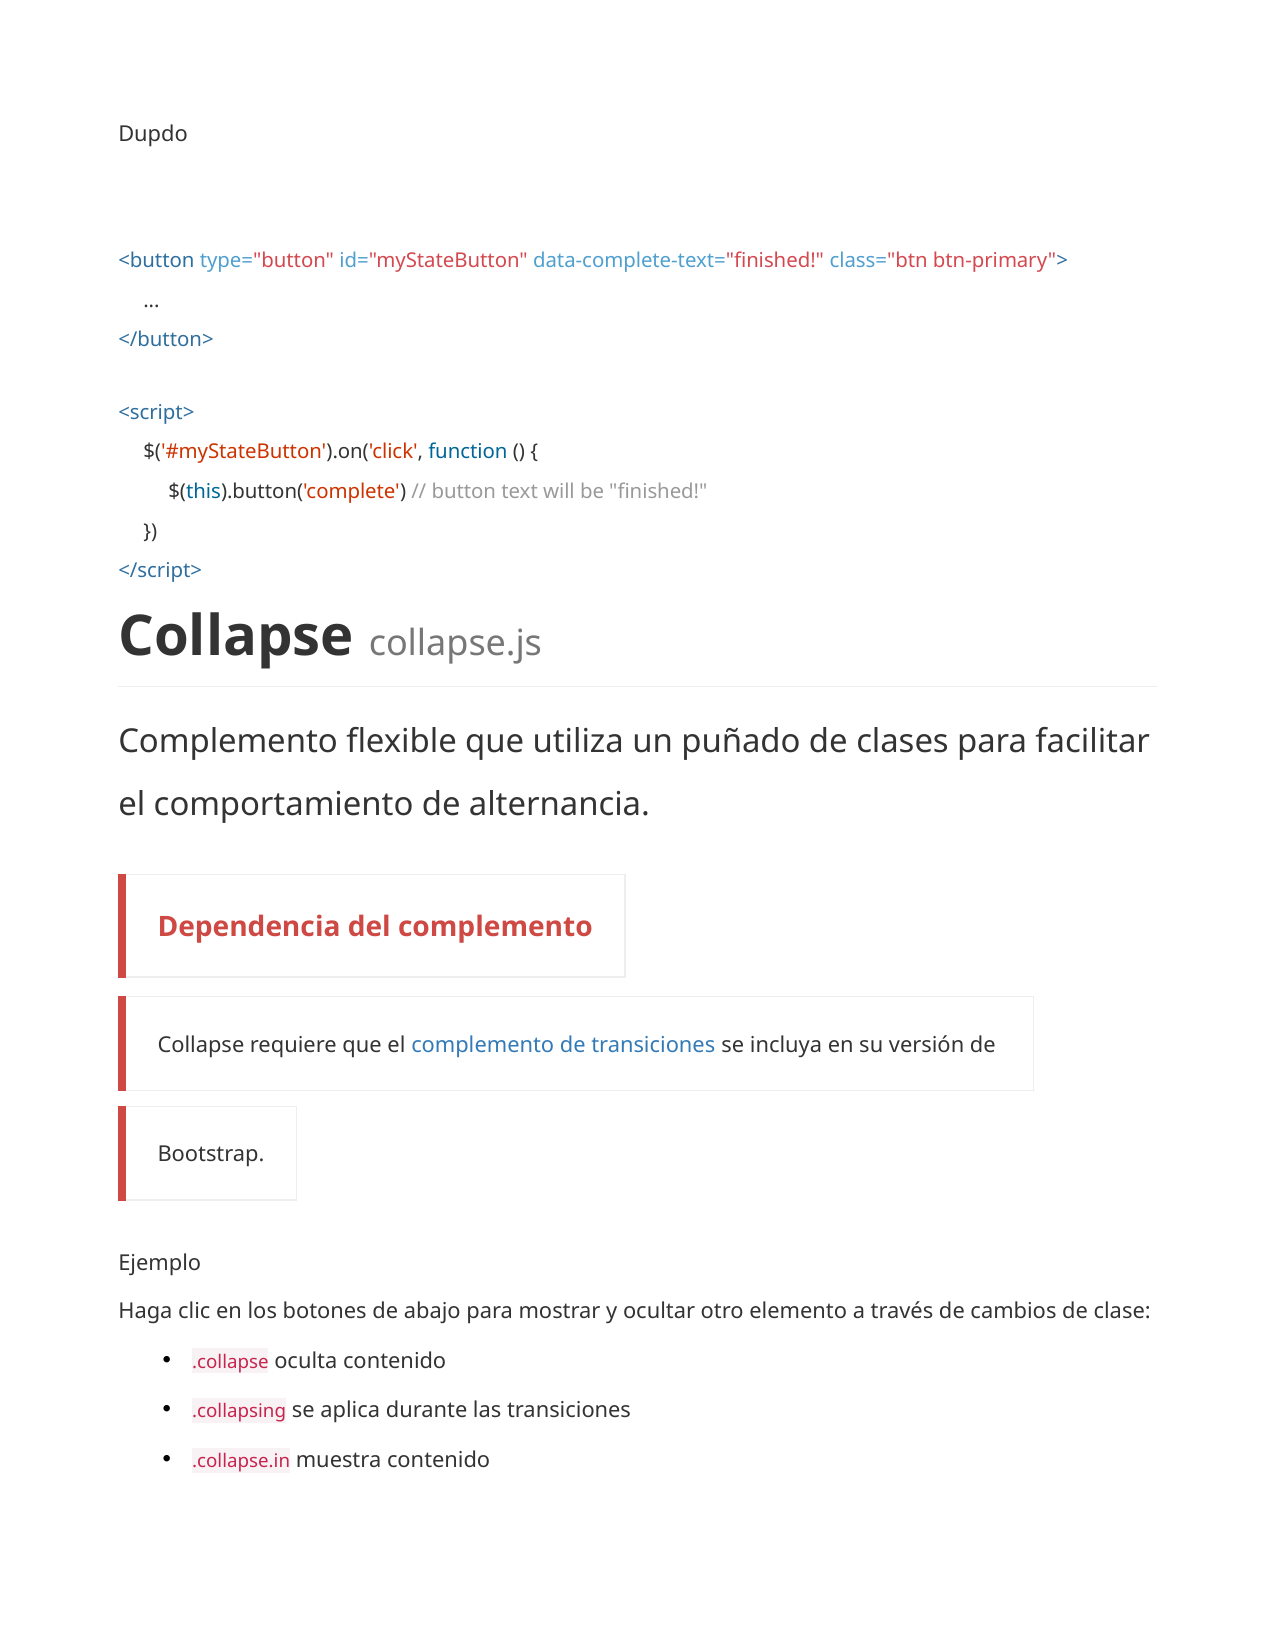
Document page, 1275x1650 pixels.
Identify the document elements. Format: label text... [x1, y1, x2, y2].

text }) [118, 516, 1157, 544]
subtitle Collapse collapse.js [118, 595, 1157, 686]
text <script> [118, 398, 1157, 426]
text <button type="button" id="myStateButton" data-complete-text="finished!" class="btn btn-primary"> [118, 246, 1157, 274]
list .collapse.in muestra contenido [162, 1444, 1157, 1474]
subtitle [626, 874, 1157, 978]
text $('#myStateButton').on('click', function () { [118, 437, 1157, 465]
text </button> [118, 325, 1157, 353]
text Haga clic en los botones de abajo para mostrar y ocultar otro elemento a través de cambios de clase: [118, 1295, 1157, 1324]
text Dupdo [118, 118, 1157, 148]
text Complemento flexible que utiliza un puñado de clases para facilitar el comportamiento de alternancia. [118, 717, 1157, 825]
subtitle Dependencia del complemento [126, 875, 624, 976]
text </script> [118, 556, 1157, 584]
text Collapse requiere que el complemento de transiciones se incluya en su versión de Bootstrap. [118, 996, 1157, 1201]
subtitle Ejemplo [118, 1246, 1157, 1276]
text ... [118, 285, 1157, 313]
list .collapsing se aplica durante las transiciones [162, 1394, 1157, 1424]
text $(this).button('complete') // button text will be "finished!" [118, 477, 1157, 505]
list .collapse oculta contenido [162, 1344, 1157, 1374]
